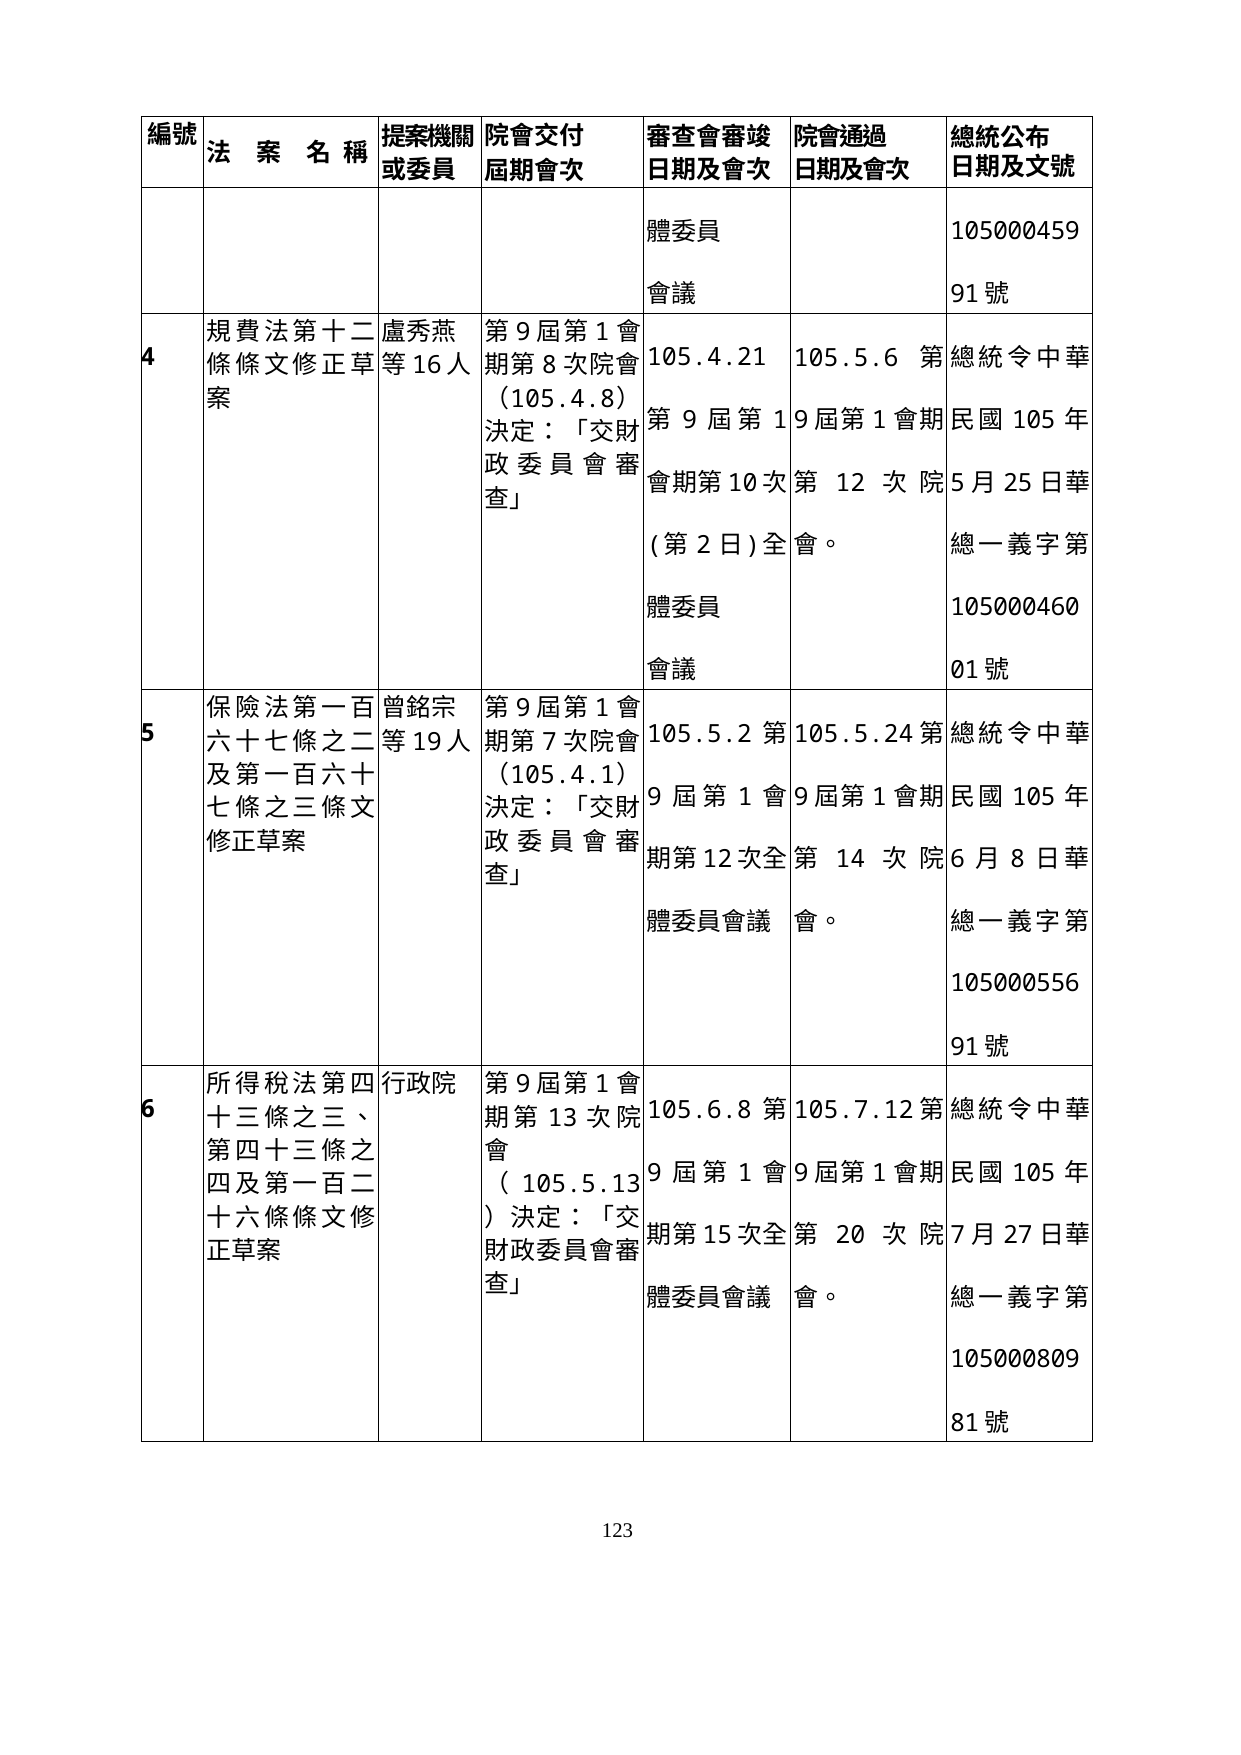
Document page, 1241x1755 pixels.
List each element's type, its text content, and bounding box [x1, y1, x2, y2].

table_cell 盧秀燕等16人 [379, 314, 481, 689]
table_header 院會交付 屆期會次 [482, 117, 643, 187]
table_cell 所得稅法第四十三條之三、第四十三條之四及第一百二十六條條文修正草案 [204, 1066, 378, 1441]
table_cell 保險法第一百六十七條之二及第一百六十七條之三條文修正草案 [204, 690, 378, 1065]
table_header 提案機關 或委員 [379, 117, 481, 187]
table_cell 總統令中華民國105年5月25日華總一義字第10500046001號 [947, 314, 1092, 689]
table_header 法 案 名 稱 [204, 117, 378, 187]
table_cell 第9屆第1會期第8次院會（105.4.8）決定：「交財政委員會審查」 [482, 314, 643, 689]
table_cell [142, 690, 203, 1065]
table_header 總統公布 日期及文號 [947, 117, 1092, 187]
table_cell 曾銘宗等19人 [379, 690, 481, 1065]
table_cell 105.7.12第9屆第1會期第20次院會。 [791, 1066, 946, 1441]
table_cell [142, 188, 203, 313]
table_cell [204, 188, 378, 313]
table_cell 規費法第十二條條文修正草案 [204, 314, 378, 689]
table_cell 105.4.21第9屆第1會期第10次(第2日)全體委員 會議 [644, 314, 790, 689]
table_cell [142, 1066, 203, 1441]
table_cell 105.5.2第9屆第1會期第12次全體委員會議 [644, 690, 790, 1065]
table_cell 105.5.6第9屆第1會期第12次院會。 [791, 314, 946, 689]
table_cell [142, 732, 149, 738]
table_header 審查會審竣 日期及會次 [644, 117, 790, 187]
table_cell [482, 188, 643, 313]
table_cell [379, 188, 481, 313]
table_cell 105.6.8第9屆第1會期第15次全體委員會議 [644, 1066, 790, 1441]
table_cell 105.5.24第9屆第1會期第14次院會。 [791, 690, 946, 1065]
table_cell 第9屆第1會期第13次院會（105.5.13）決定：「交財政委員會審查」 [482, 1066, 643, 1441]
table_cell [142, 314, 203, 689]
table_cell 總統令中華民國105年7月27日華總一義字第10500080981號 [947, 1066, 1092, 1441]
table_cell 總統令中華民國105年6月8日華總一義字第10500055691號 [947, 690, 1092, 1065]
table_cell 第9屆第1會期第7次院會（105.4.1）決定：「交財政委員會審查」 [482, 690, 643, 1065]
table_cell 行政院 [379, 1066, 481, 1441]
table_cell [791, 188, 946, 313]
table_cell 10500045991號 [947, 188, 1092, 313]
table_header 院會通過 日期及會次 [791, 117, 946, 187]
table_cell 體委員 會議 [644, 188, 790, 313]
table_header 編號 [142, 117, 203, 187]
